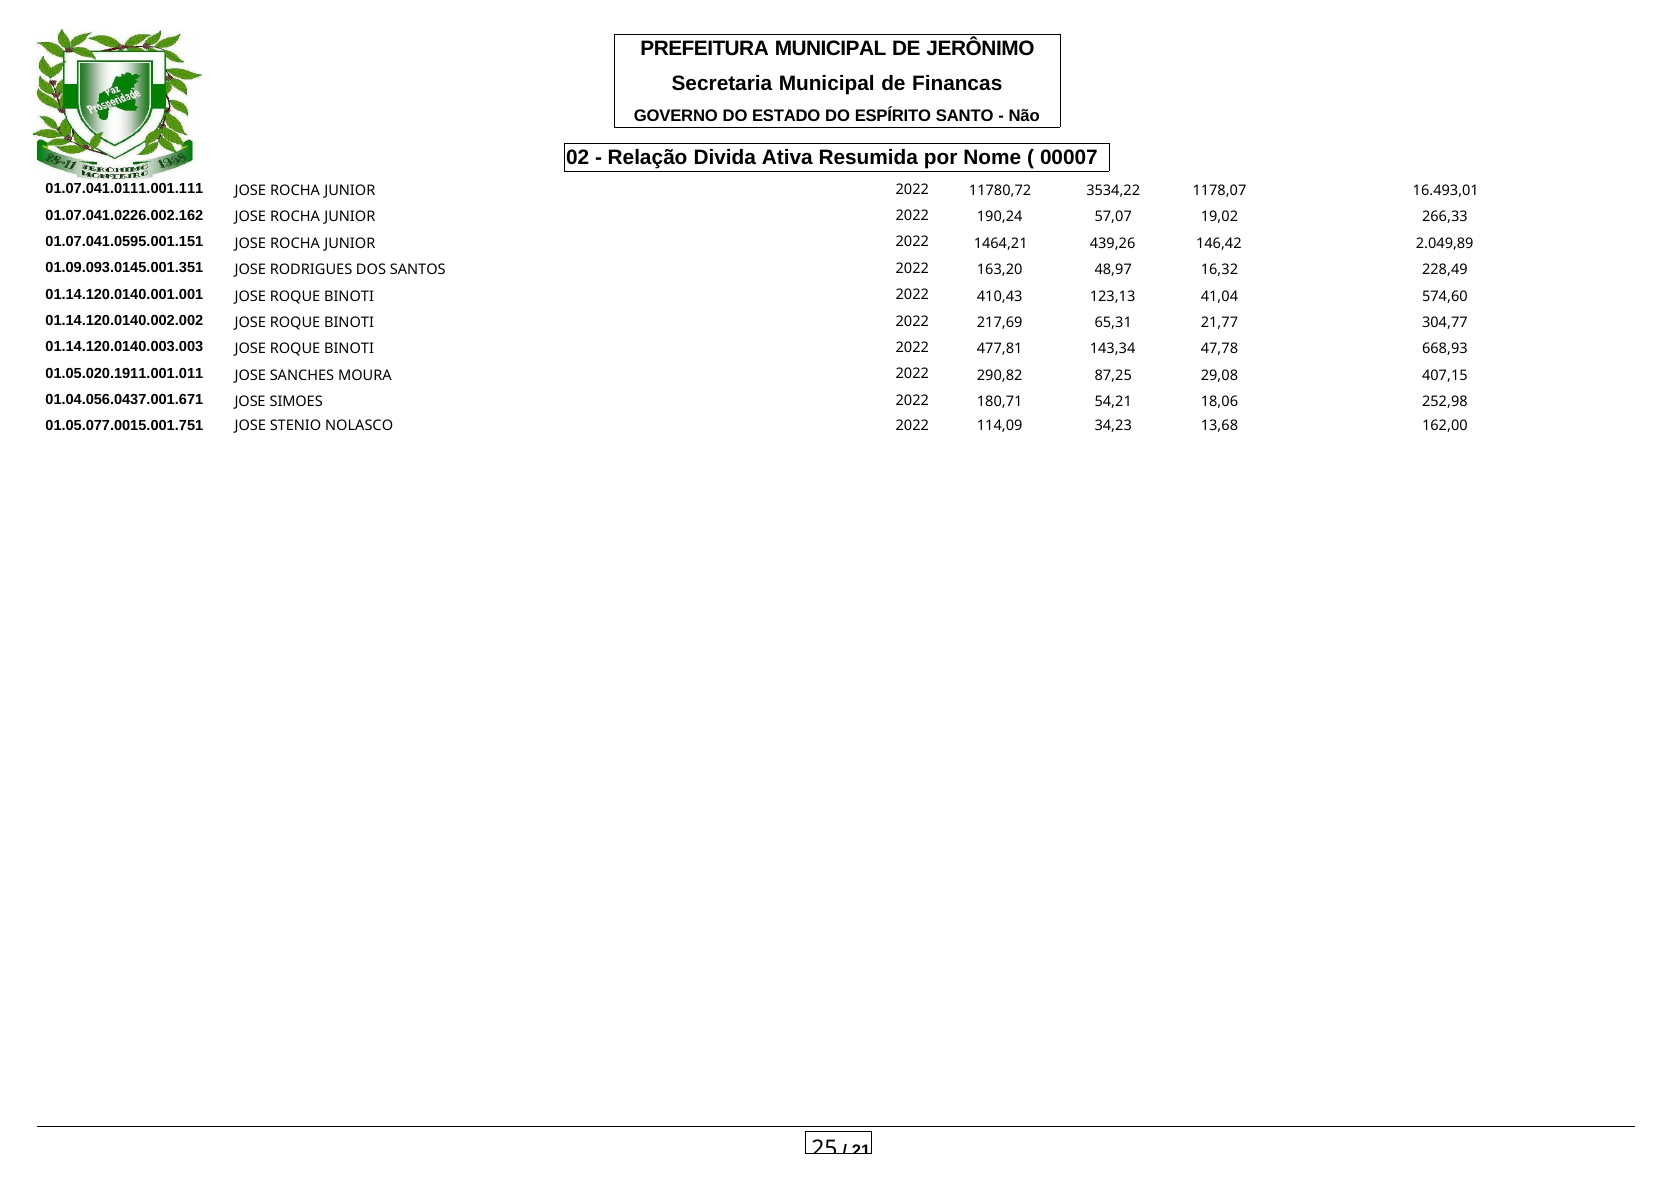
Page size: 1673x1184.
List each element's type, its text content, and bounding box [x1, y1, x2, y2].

table_cell 2022 [804, 285, 951, 311]
table_cell 2022 [804, 364, 951, 390]
table_cell [1270, 179, 1399, 206]
table_cell 668,93 [1399, 337, 1641, 364]
table_cell 87,25 [1054, 364, 1167, 390]
table_cell JOSE ROQUE BINOTI [217, 337, 804, 364]
table_cell JOSE ROQUE BINOTI [217, 285, 804, 311]
table_cell [1270, 337, 1399, 364]
table_cell [1270, 311, 1399, 337]
table_cell 01.07.041.0111.001.111 [39, 179, 217, 206]
table_cell 57,07 [1054, 206, 1167, 232]
table_cell 34,23 [1054, 416, 1167, 443]
table_cell 163,20 [951, 258, 1054, 284]
table_cell [1270, 364, 1399, 390]
table_cell 48,97 [1054, 258, 1167, 284]
table_cell 114,09 [951, 416, 1054, 443]
table_cell [1270, 232, 1399, 258]
table_cell 304,77 [1399, 311, 1641, 337]
table_cell 01.14.120.0140.001.001 [39, 285, 217, 311]
table_cell 439,26 [1054, 232, 1167, 258]
table_cell 13,68 [1167, 416, 1270, 443]
table_cell 16,32 [1167, 258, 1270, 284]
table_cell 47,78 [1167, 337, 1270, 364]
table_cell [1270, 416, 1399, 443]
table_cell 01.05.020.1911.001.011 [39, 364, 217, 390]
table_cell 01.14.120.0140.003.003 [39, 337, 217, 364]
table_cell 2022 [804, 206, 951, 232]
table_cell 190,24 [951, 206, 1054, 232]
table_cell 01.09.093.0145.001.351 [39, 258, 217, 284]
table_cell 228,49 [1399, 258, 1641, 284]
table_cell 54,21 [1054, 390, 1167, 416]
table_cell [1270, 258, 1399, 284]
table_cell 410,43 [951, 285, 1054, 311]
table_cell 01.07.041.0595.001.151 [39, 232, 217, 258]
table_cell 2022 [804, 311, 951, 337]
table_cell 290,82 [951, 364, 1054, 390]
table_cell 16.493,01 [1399, 179, 1641, 206]
table_cell 407,15 [1399, 364, 1641, 390]
table_cell 123,13 [1054, 285, 1167, 311]
table_cell 65,31 [1054, 311, 1167, 337]
table_cell 252,98 [1399, 390, 1641, 416]
table_cell [1270, 390, 1399, 416]
table_cell 180,71 [951, 390, 1054, 416]
table_cell 18,06 [1167, 390, 1270, 416]
table_cell 01.14.120.0140.002.002 [39, 311, 217, 337]
table_cell 574,60 [1399, 285, 1641, 311]
table_cell JOSE ROCHA JUNIOR [217, 232, 804, 258]
table_cell 1178,07 [1167, 179, 1270, 206]
table_cell [1270, 206, 1399, 232]
table_cell 2.049,89 [1399, 232, 1641, 258]
table_cell JOSE STENIO NOLASCO [217, 416, 804, 443]
table_cell JOSE ROCHA JUNIOR [217, 179, 804, 206]
table_cell 146,42 [1167, 232, 1270, 258]
table_cell 217,69 [951, 311, 1054, 337]
table_cell 2022 [804, 232, 951, 258]
table_cell JOSE SANCHES MOURA [217, 364, 804, 390]
table_cell 01.04.056.0437.001.671 [39, 390, 217, 416]
table_cell JOSE SIMOES [217, 390, 804, 416]
table_cell 29,08 [1167, 364, 1270, 390]
table_cell 01.07.041.0226.002.162 [39, 206, 217, 232]
table_cell JOSE ROQUE BINOTI [217, 311, 804, 337]
table_cell 1464,21 [951, 232, 1054, 258]
table_cell 2022 [804, 179, 951, 206]
table_cell 3534,22 [1054, 179, 1167, 206]
table_cell 2022 [804, 337, 951, 364]
table_cell 11780,72 [951, 179, 1054, 206]
table_cell 266,33 [1399, 206, 1641, 232]
table_cell 2022 [804, 390, 951, 416]
table_cell 21,77 [1167, 311, 1270, 337]
table_cell JOSE ROCHA JUNIOR [217, 206, 804, 232]
table_cell 143,34 [1054, 337, 1167, 364]
table_cell 477,81 [951, 337, 1054, 364]
table_cell 01.05.077.0015.001.751 [39, 416, 217, 443]
table_cell 19,02 [1167, 206, 1270, 232]
table_cell JOSE RODRIGUES DOS SANTOS [217, 258, 804, 284]
table_cell 2022 [804, 416, 951, 443]
table_cell 162,00 [1399, 416, 1641, 443]
table_cell [1270, 285, 1399, 311]
table_cell 41,04 [1167, 285, 1270, 311]
table_cell 2022 [804, 258, 951, 284]
